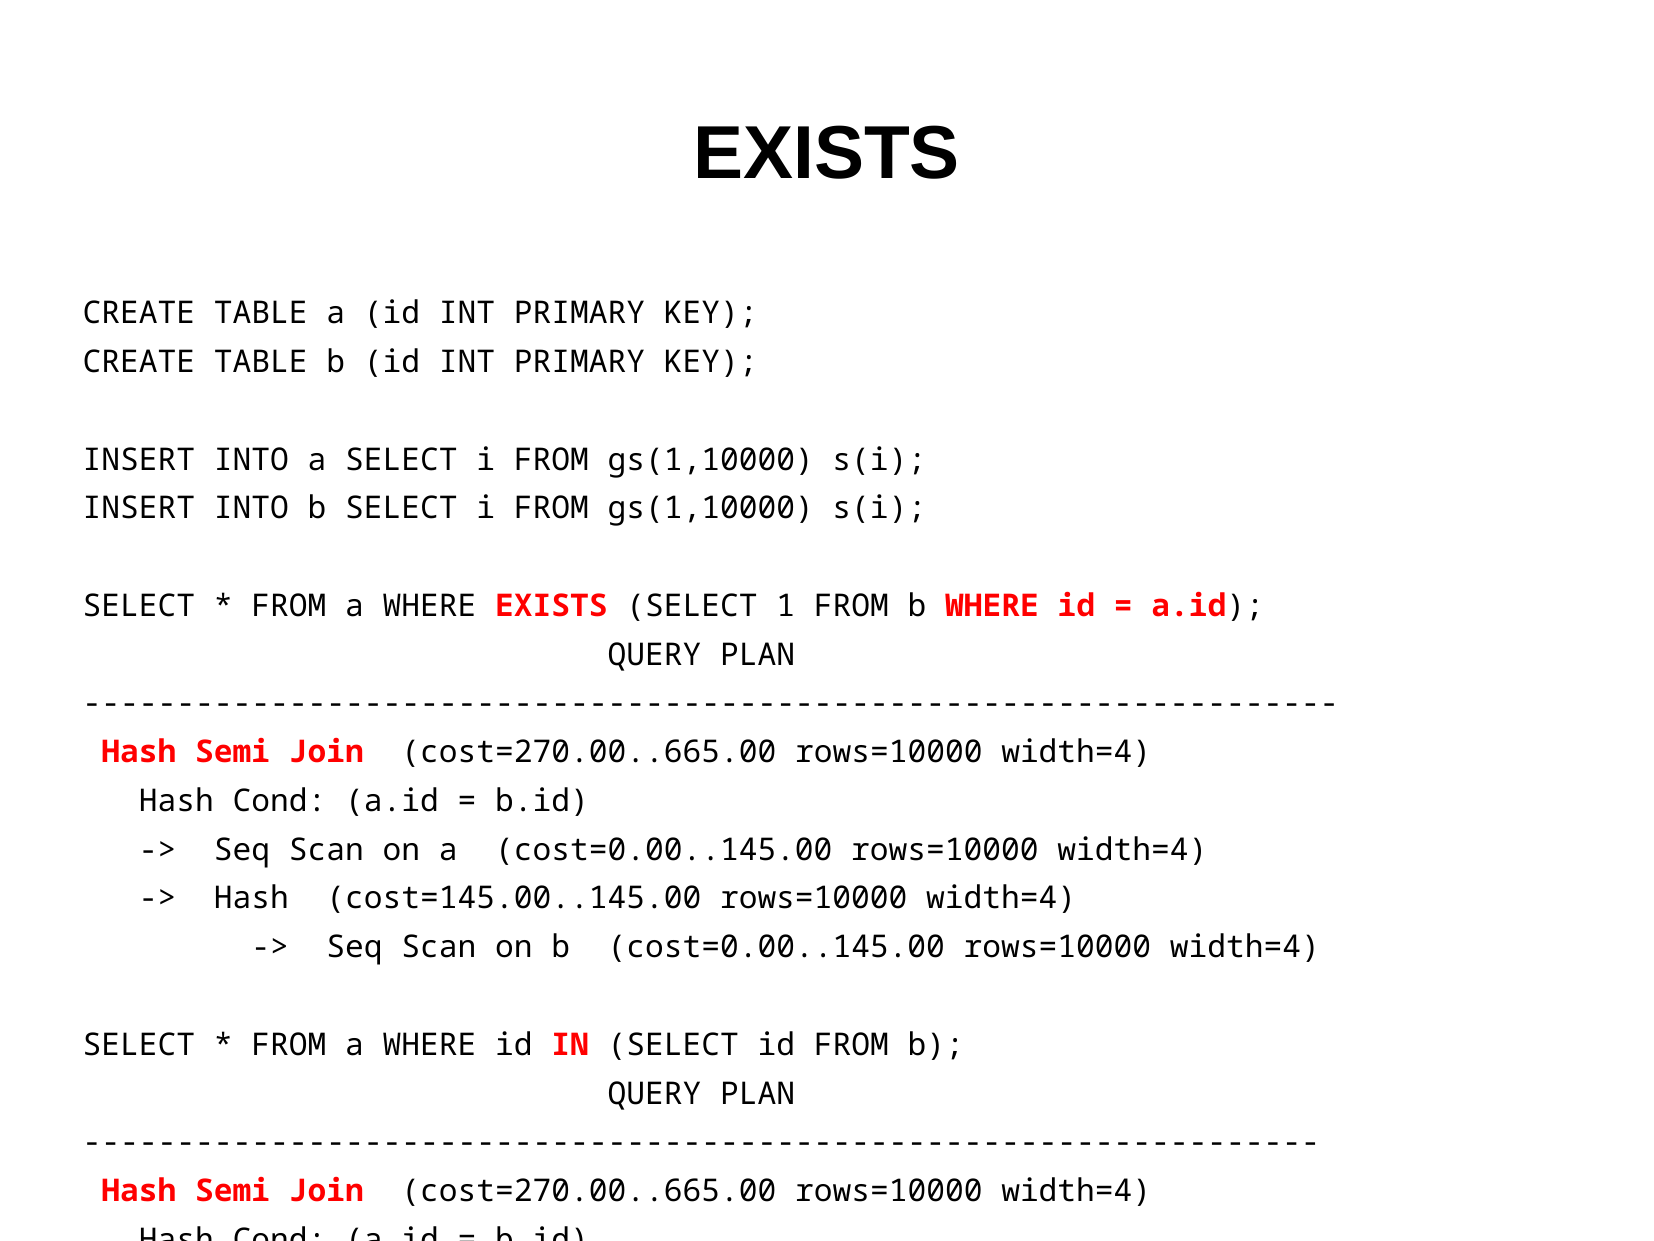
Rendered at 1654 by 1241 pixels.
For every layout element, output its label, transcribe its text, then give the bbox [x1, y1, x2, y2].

title EXISTS [82, 49, 1571, 257]
list CREATE TABLE a (id INT PRIMARY KEY); CREATE TABLE b (id INT PRIMARY KEY); INSERT INTO a SELECT i FROM gs(1,10000) s(i); INSERT INTO b SELECT i FROM gs(1,10000) s(i); SELECT * FROM a WHERE EXISTS (SELECT 1 FROM b WHERE id = a.id); QUERY PLAN ------------------------------------------------------------------- Hash Semi Join (cost=270.00..665.00 rows=10000 width=4) Hash Cond: (a.id = b.id) -> Seq Scan on a (cost=0.00..145.00 rows=10000 width=4) -> Hash (cost=145.00..145.00 rows=10000 width=4) -> Seq Scan on b (cost=0.00..145.00 rows=10000 width=4) SELECT * FROM a WHERE id IN (SELECT id FROM b); QUERY PLAN ------------------------------------------------------------------ Hash Semi Join (cost=270.00..665.00 rows=10000 width=4) Hash Cond: (a.id = b.id) -> Seq Scan on a (cost=0.00..145.00 rows=10000 width=4) -> Hash (cost=145.00..145.00 rows=10000 width=4) -> Seq Scan on b (cost=0.00..145.00 rows=10000 width=4) [82, 290, 1538, 1171]
